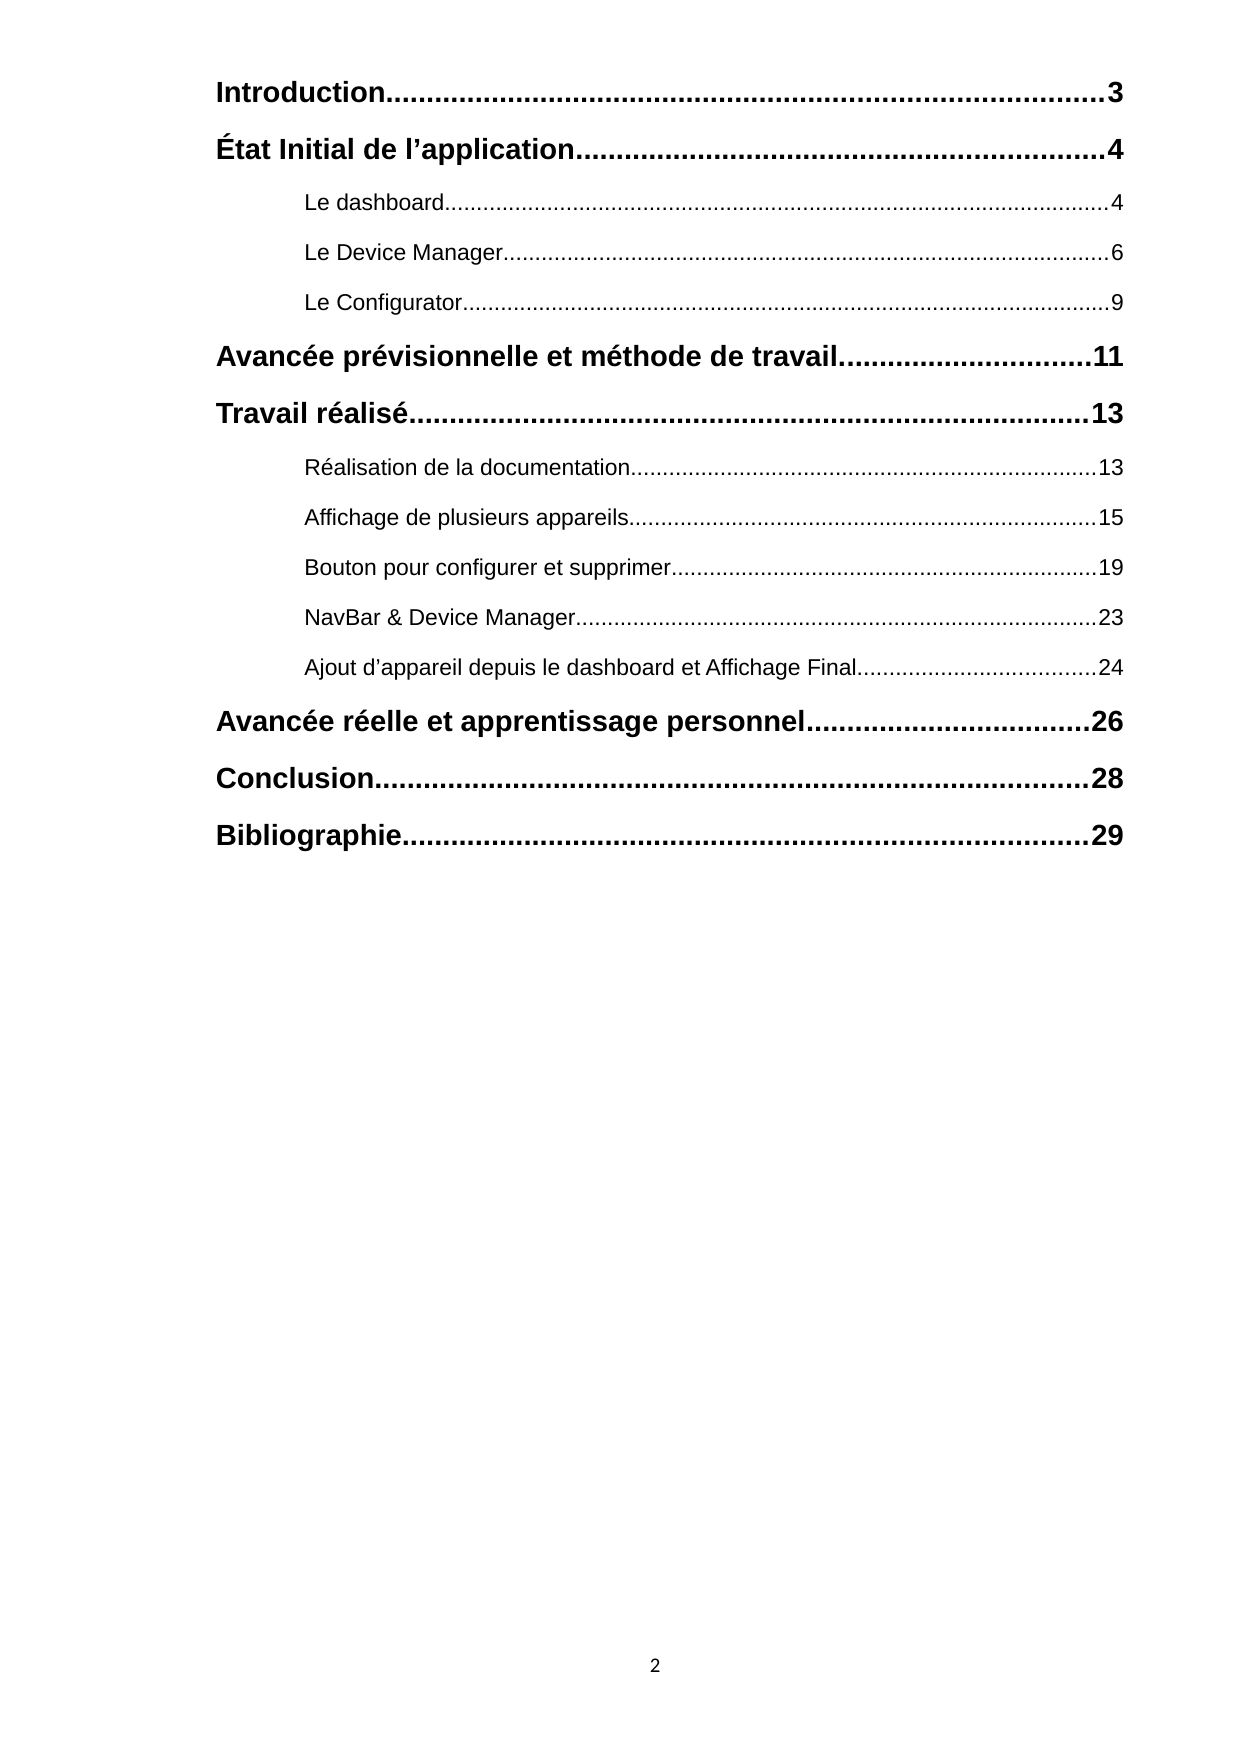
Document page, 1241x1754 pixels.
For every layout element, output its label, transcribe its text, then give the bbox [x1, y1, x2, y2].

text Réalisation de la documentation 13 [304, 454, 1123, 480]
text Affichage de plusieurs appareils 15 [304, 504, 1123, 530]
text NavBar & Device Manager 23 [304, 604, 1123, 630]
text Travail réalisé 13 [216, 397, 1123, 430]
text Bouton pour configurer et supprimer 19 [304, 554, 1123, 580]
text Introduction 3 [216, 75, 1123, 108]
text État Initial de l’application 4 [216, 132, 1123, 166]
text Conclusion 28 [216, 761, 1123, 794]
text Le dashboard 4 [304, 189, 1123, 216]
text Avancée prévisionnelle et méthode de travail. 11 [216, 339, 1123, 373]
text Le Device Manager 6 [304, 239, 1123, 266]
text Bibliographie 29 [216, 818, 1123, 852]
text Le Configurator 9 [304, 289, 1123, 316]
text Ajout d’appareil depuis le dashboard et Affichage Final 24 [304, 654, 1123, 680]
text Avancée réelle et apprentissage personnel 26 [216, 704, 1123, 737]
